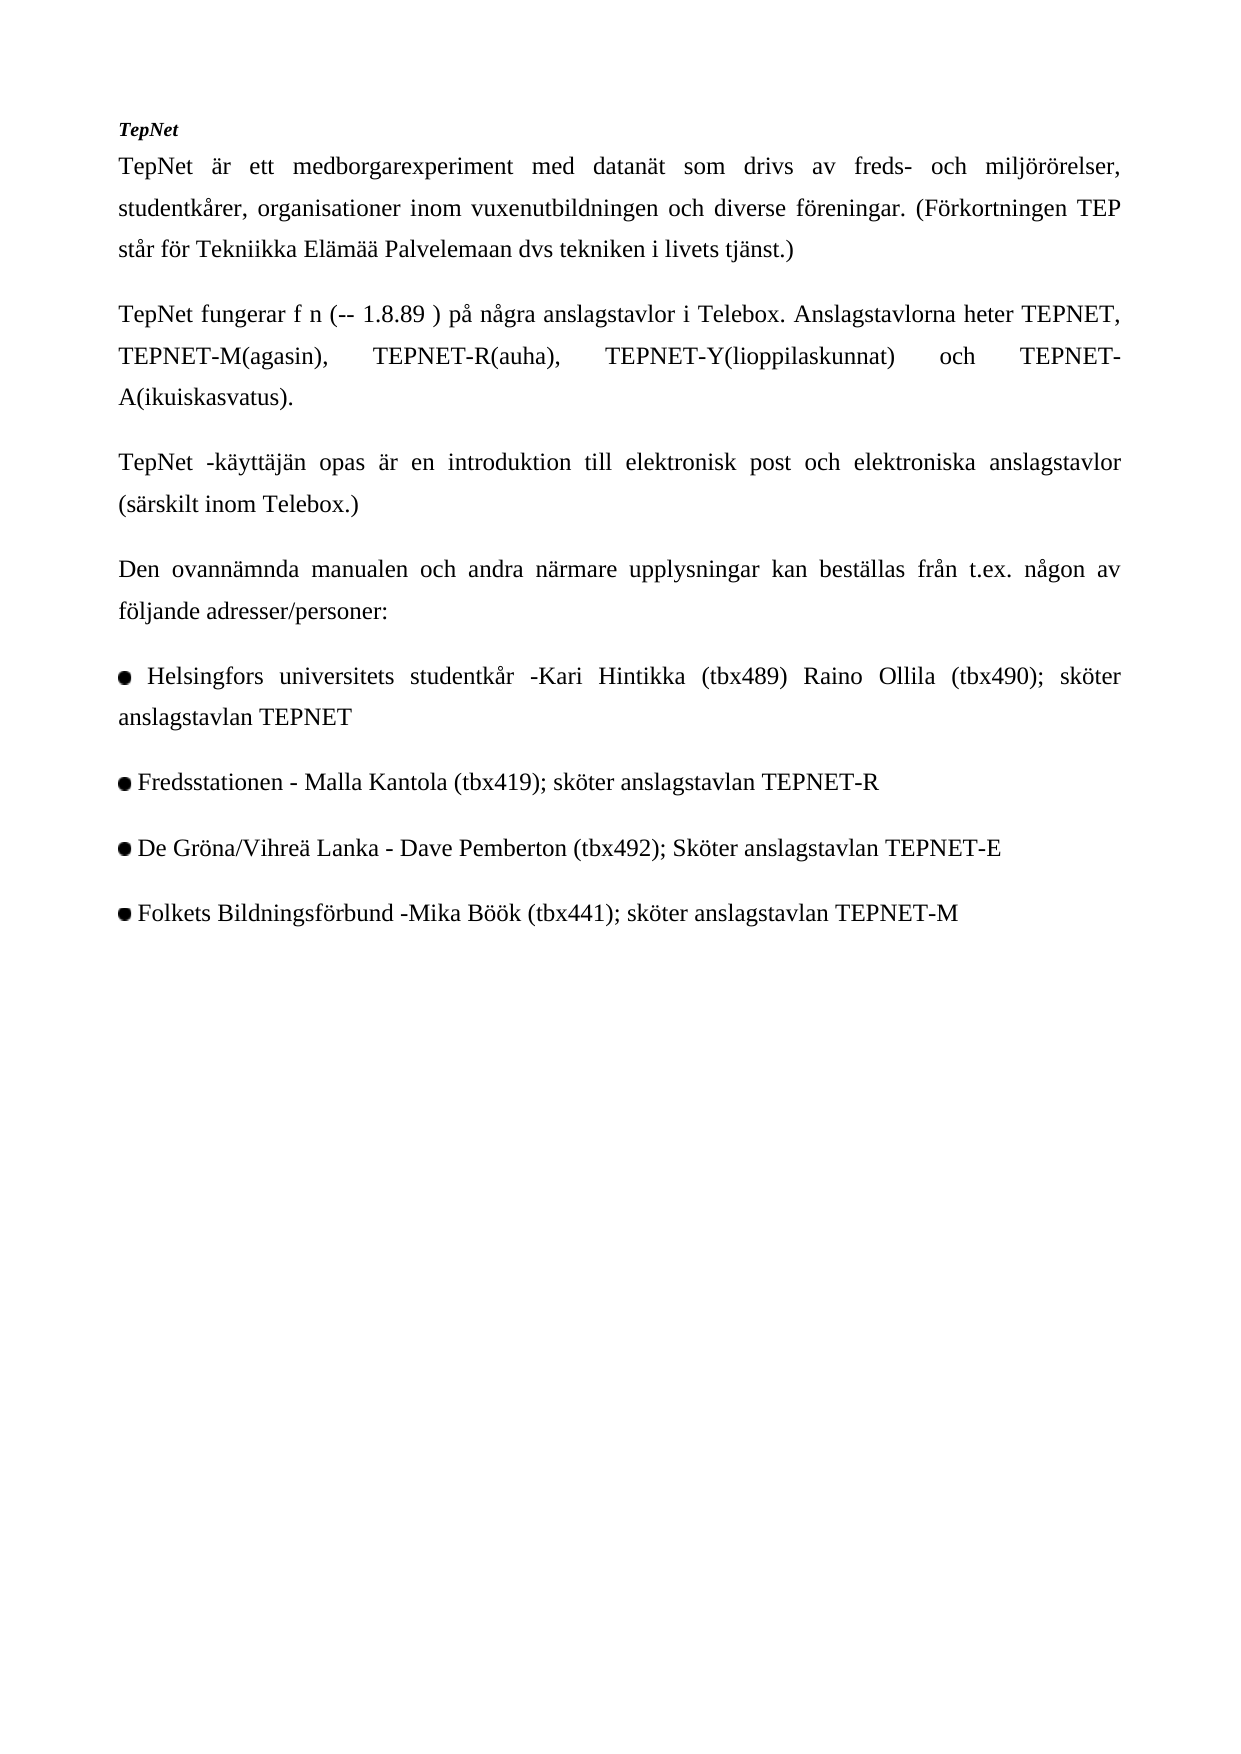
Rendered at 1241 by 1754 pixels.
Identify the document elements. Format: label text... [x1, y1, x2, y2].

text TepNet är ett medborgarexperiment med datanät som drivs av freds- och miljörörelser, studentkårer, organisationer inom vuxenutbildningen och diverse föreningar. (Förkortningen TEP står för Tekniikka Elämää Palvelemaan dvs tekniken i livets tjänst.) [118, 152, 1122, 263]
text Folkets Bildningsförbund -Mika Böök (tbx441); sköter anslagstavlan TEPNET-M [118, 899, 1122, 926]
text De Gröna/Vihreä Lanka - Dave Pemberton (tbx492); Sköter anslagstavlan TEPNET-E [118, 834, 1122, 861]
subtitle TepNet [118, 118, 1122, 140]
picture [118, 777, 132, 791]
text Helsingfors universitets studentkår -Kari Hintikka (tbx489) Raino Ollila (tbx490); sköter anslagstavlan TEPNET [118, 662, 1122, 731]
picture [118, 842, 132, 856]
text TepNet fungerar f n (-- 1.8.89 ) på några anslagstavlor i Telebox. Anslagstavlorna heter TEPNET, TEPNET-M(agasin), TEPNET-R(auha), TEPNET-Y(lioppilaskunnat) och TEPNET-A(ikuiskasvatus). [118, 300, 1122, 411]
text Fredsstationen - Malla Kantola (tbx419); sköter anslagstavlan TEPNET-R [118, 768, 1122, 796]
text TepNet -käyttäjän opas är en introduktion till elektronisk post och elektroniska anslagstavlor (särskilt inom Telebox.) [118, 448, 1122, 518]
text Den ovannämnda manualen och andra närmare upplysningar kan beställas från t.ex. någon av följande adresser/personer: [118, 555, 1122, 624]
picture [118, 908, 132, 921]
picture [118, 671, 132, 685]
